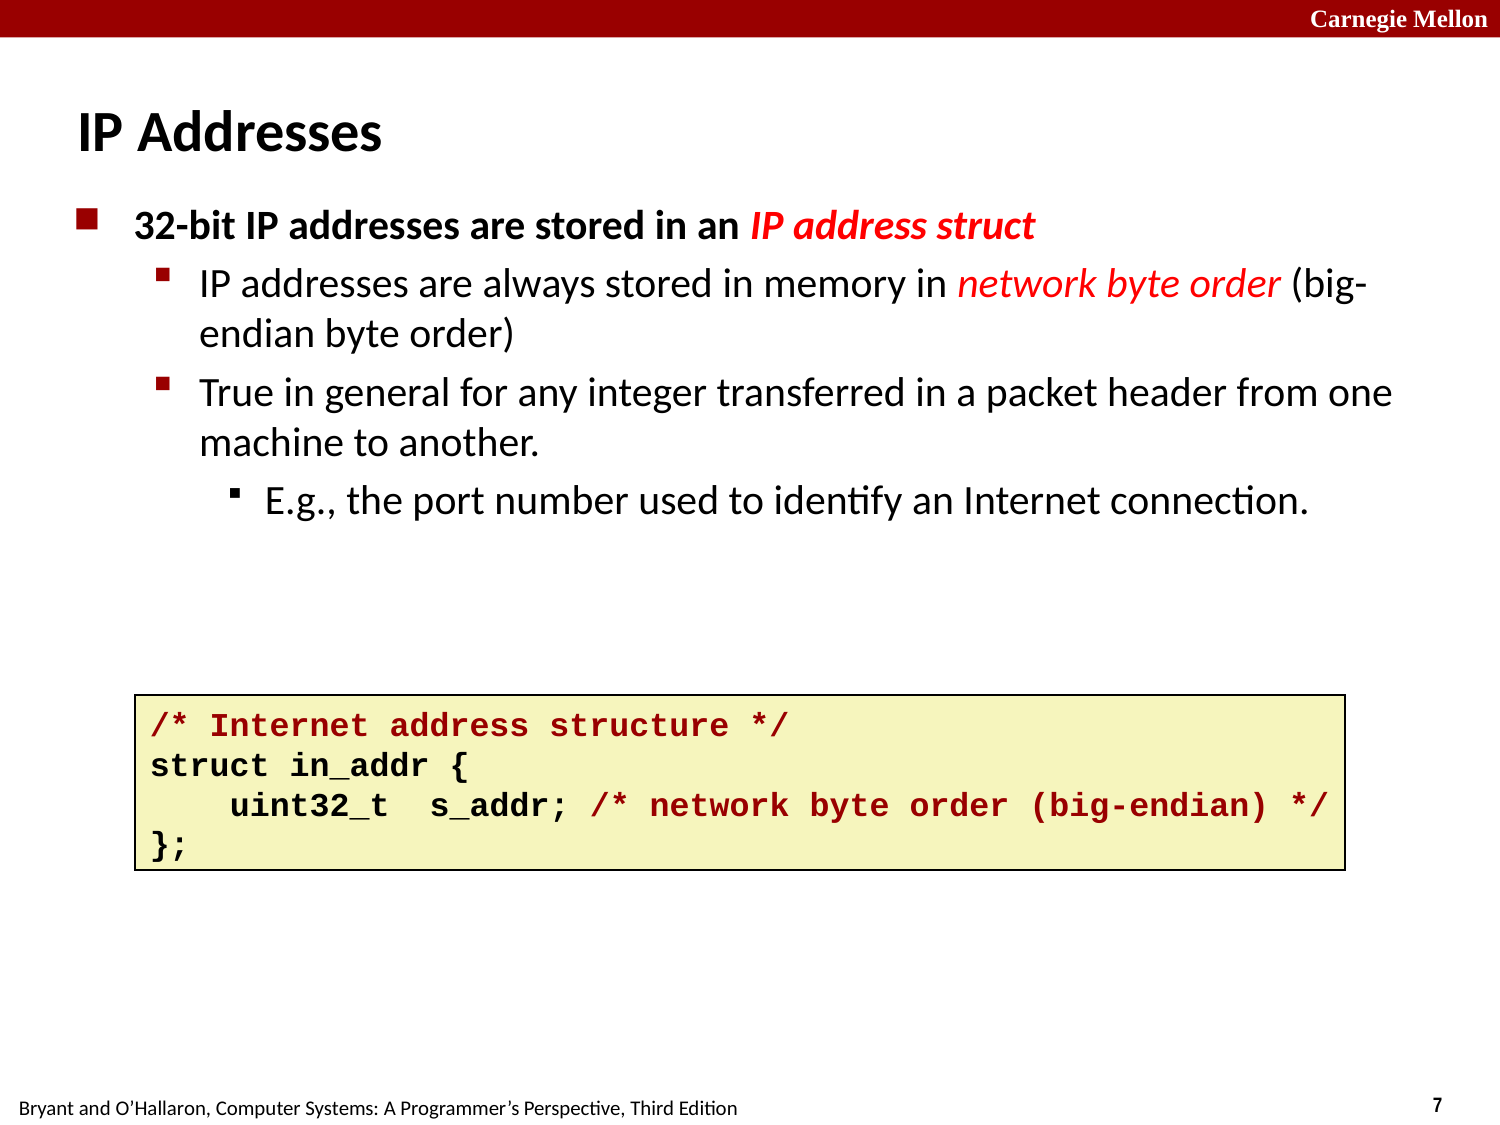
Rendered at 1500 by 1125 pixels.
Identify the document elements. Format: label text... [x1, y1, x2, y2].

list 32-bit IP addresses are stored in an IP address struct IP addresses are always stored in memory in network byte order (big-endian byte order) True in general for any integer transferred in a packet header from one machine to another. E.g., the port number used to identify an Internet connection. [62, 190, 1421, 541]
title IP Addresses [62, 80, 1043, 175]
text_box /* Internet address structure */ struct in_addr { uint32_t s_addr; /* network byte order (big-endian) */ }; [134, 695, 1345, 870]
